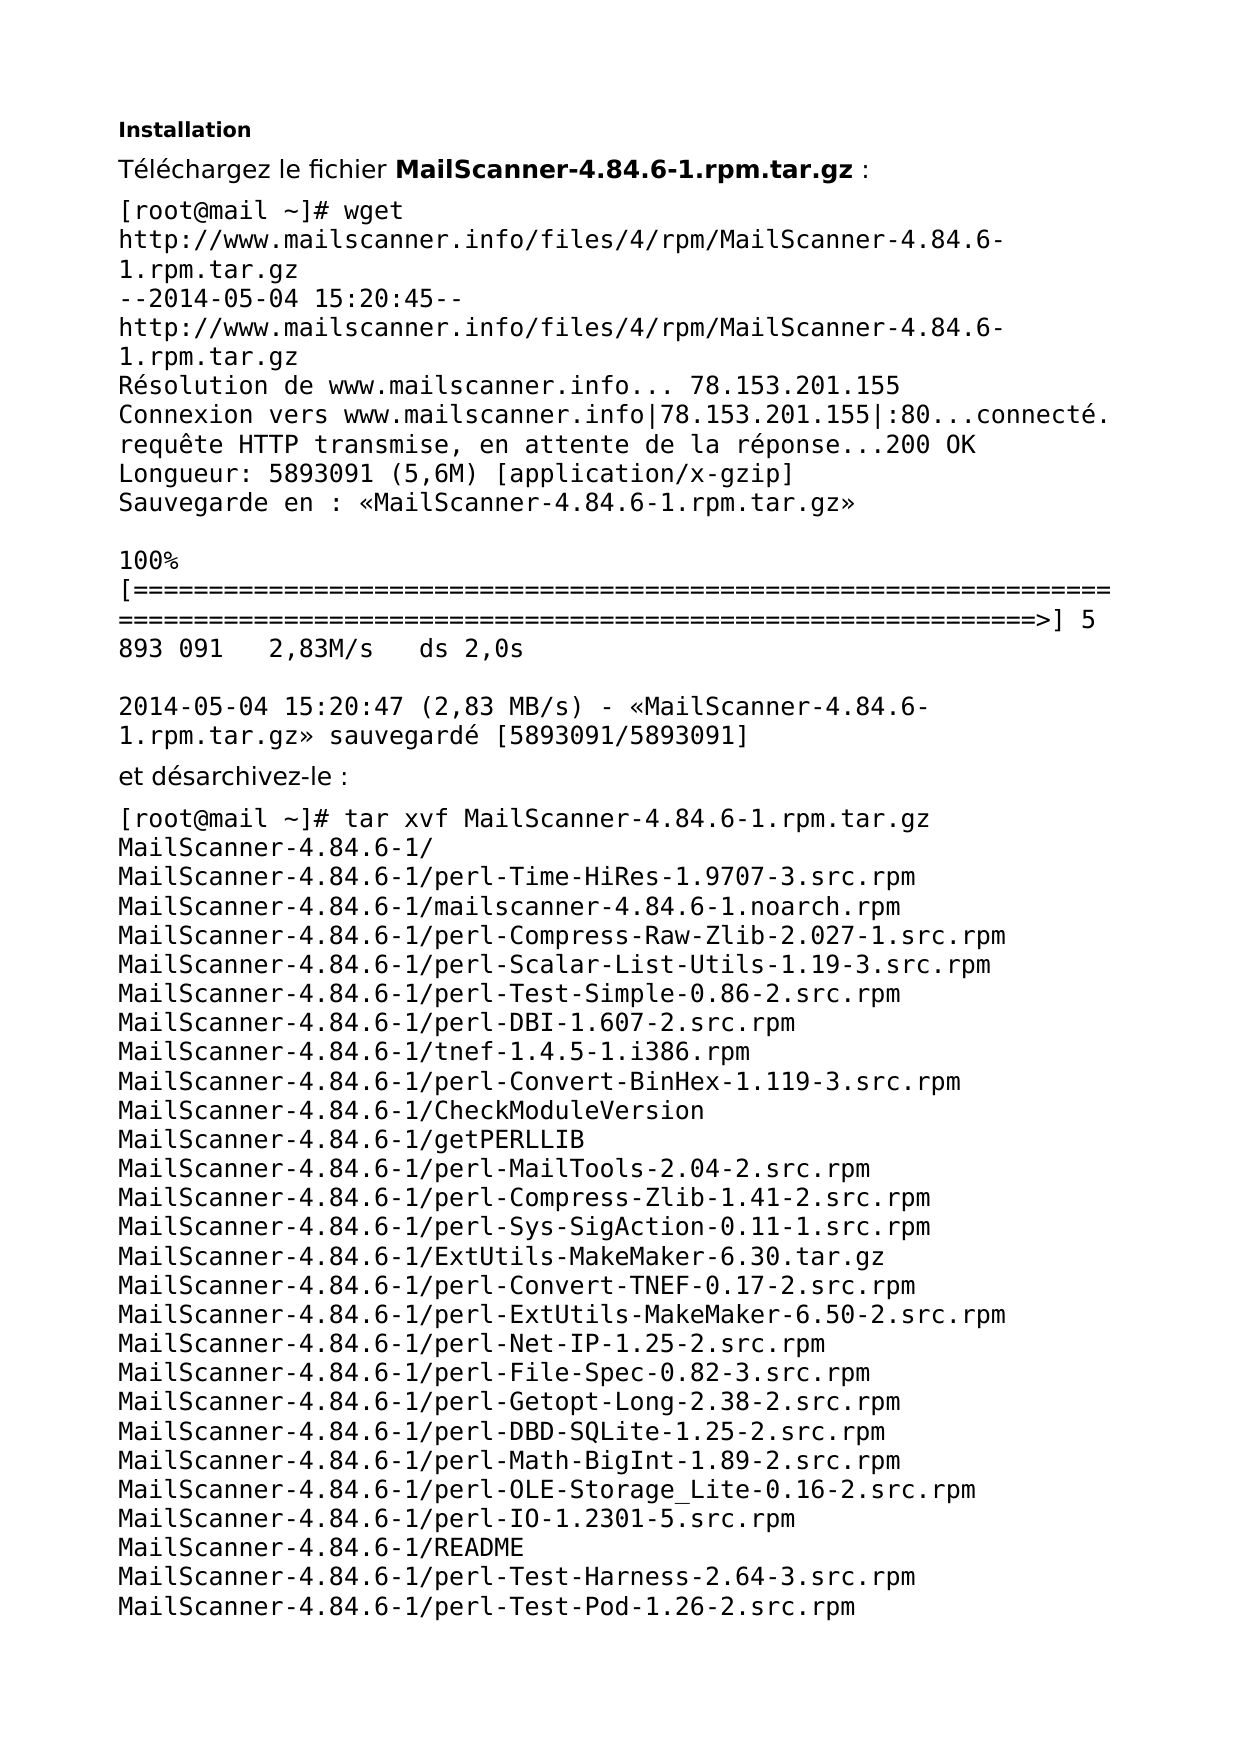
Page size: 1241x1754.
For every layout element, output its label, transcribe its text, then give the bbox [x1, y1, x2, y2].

text [root@mail ~]# wget http://www.mailscanner.info/files/4/rpm/MailScanner-4.84.6-1.rpm.tar.gz --2014-05-04 15:20:45-- http://www.mailscanner.info/files/4/rpm/MailScanner-4.84.6-1.rpm.tar.gz Résolution de www.mailscanner.info... 78.153.201.155 Connexion vers www.mailscanner.info|78.153.201.155|:80...connecté. requête HTTP transmise, en attente de la réponse...200 OK Longueur: 5893091 (5,6M) [application/x-gzip] Sauvegarde en : «MailScanner-4.84.6-1.rpm.tar.gz» 100%[==============================================================================================================================>] 5 893 091 2,83M/s ds 2,0s 2014-05-04 15:20:47 (2,83 MB/s) - «MailScanner-4.84.6-1.rpm.tar.gz» sauvegardé [5893091/5893091] [118, 197, 1122, 751]
text [root@mail ~]# tar xvf MailScanner-4.84.6-1.rpm.tar.gz MailScanner-4.84.6-1/ MailScanner-4.84.6-1/perl-Time-HiRes-1.9707-3.src.rpm MailScanner-4.84.6-1/mailscanner-4.84.6-1.noarch.rpm MailScanner-4.84.6-1/perl-Compress-Raw-Zlib-2.027-1.src.rpm MailScanner-4.84.6-1/perl-Scalar-List-Utils-1.19-3.src.rpm MailScanner-4.84.6-1/perl-Test-Simple-0.86-2.src.rpm MailScanner-4.84.6-1/perl-DBI-1.607-2.src.rpm MailScanner-4.84.6-1/tnef-1.4.5-1.i386.rpm MailScanner-4.84.6-1/perl-Convert-BinHex-1.119-3.src.rpm MailScanner-4.84.6-1/CheckModuleVersion MailScanner-4.84.6-1/getPERLLIB MailScanner-4.84.6-1/perl-MailTools-2.04-2.src.rpm MailScanner-4.84.6-1/perl-Compress-Zlib-1.41-2.src.rpm MailScanner-4.84.6-1/perl-Sys-SigAction-0.11-1.src.rpm MailScanner-4.84.6-1/ExtUtils-MakeMaker-6.30.tar.gz MailScanner-4.84.6-1/perl-Convert-TNEF-0.17-2.src.rpm MailScanner-4.84.6-1/perl-ExtUtils-MakeMaker-6.50-2.src.rpm MailScanner-4.84.6-1/perl-Net-IP-1.25-2.src.rpm MailScanner-4.84.6-1/perl-File-Spec-0.82-3.src.rpm MailScanner-4.84.6-1/perl-Getopt-Long-2.38-2.src.rpm MailScanner-4.84.6-1/perl-DBD-SQLite-1.25-2.src.rpm MailScanner-4.84.6-1/perl-Math-BigInt-1.89-2.src.rpm MailScanner-4.84.6-1/perl-OLE-Storage_Lite-0.16-2.src.rpm MailScanner-4.84.6-1/perl-IO-1.2301-5.src.rpm MailScanner-4.84.6-1/README MailScanner-4.84.6-1/perl-Test-Harness-2.64-3.src.rpm MailScanner-4.84.6-1/perl-Test-Pod-1.26-2.src.rpm [118, 804, 1122, 1621]
text Téléchargez le fichier MailScanner-4.84.6-1.rpm.tar.gz : [118, 155, 1122, 184]
text et désarchivez-le : [118, 762, 1122, 792]
subtitle Installation [118, 118, 1122, 142]
